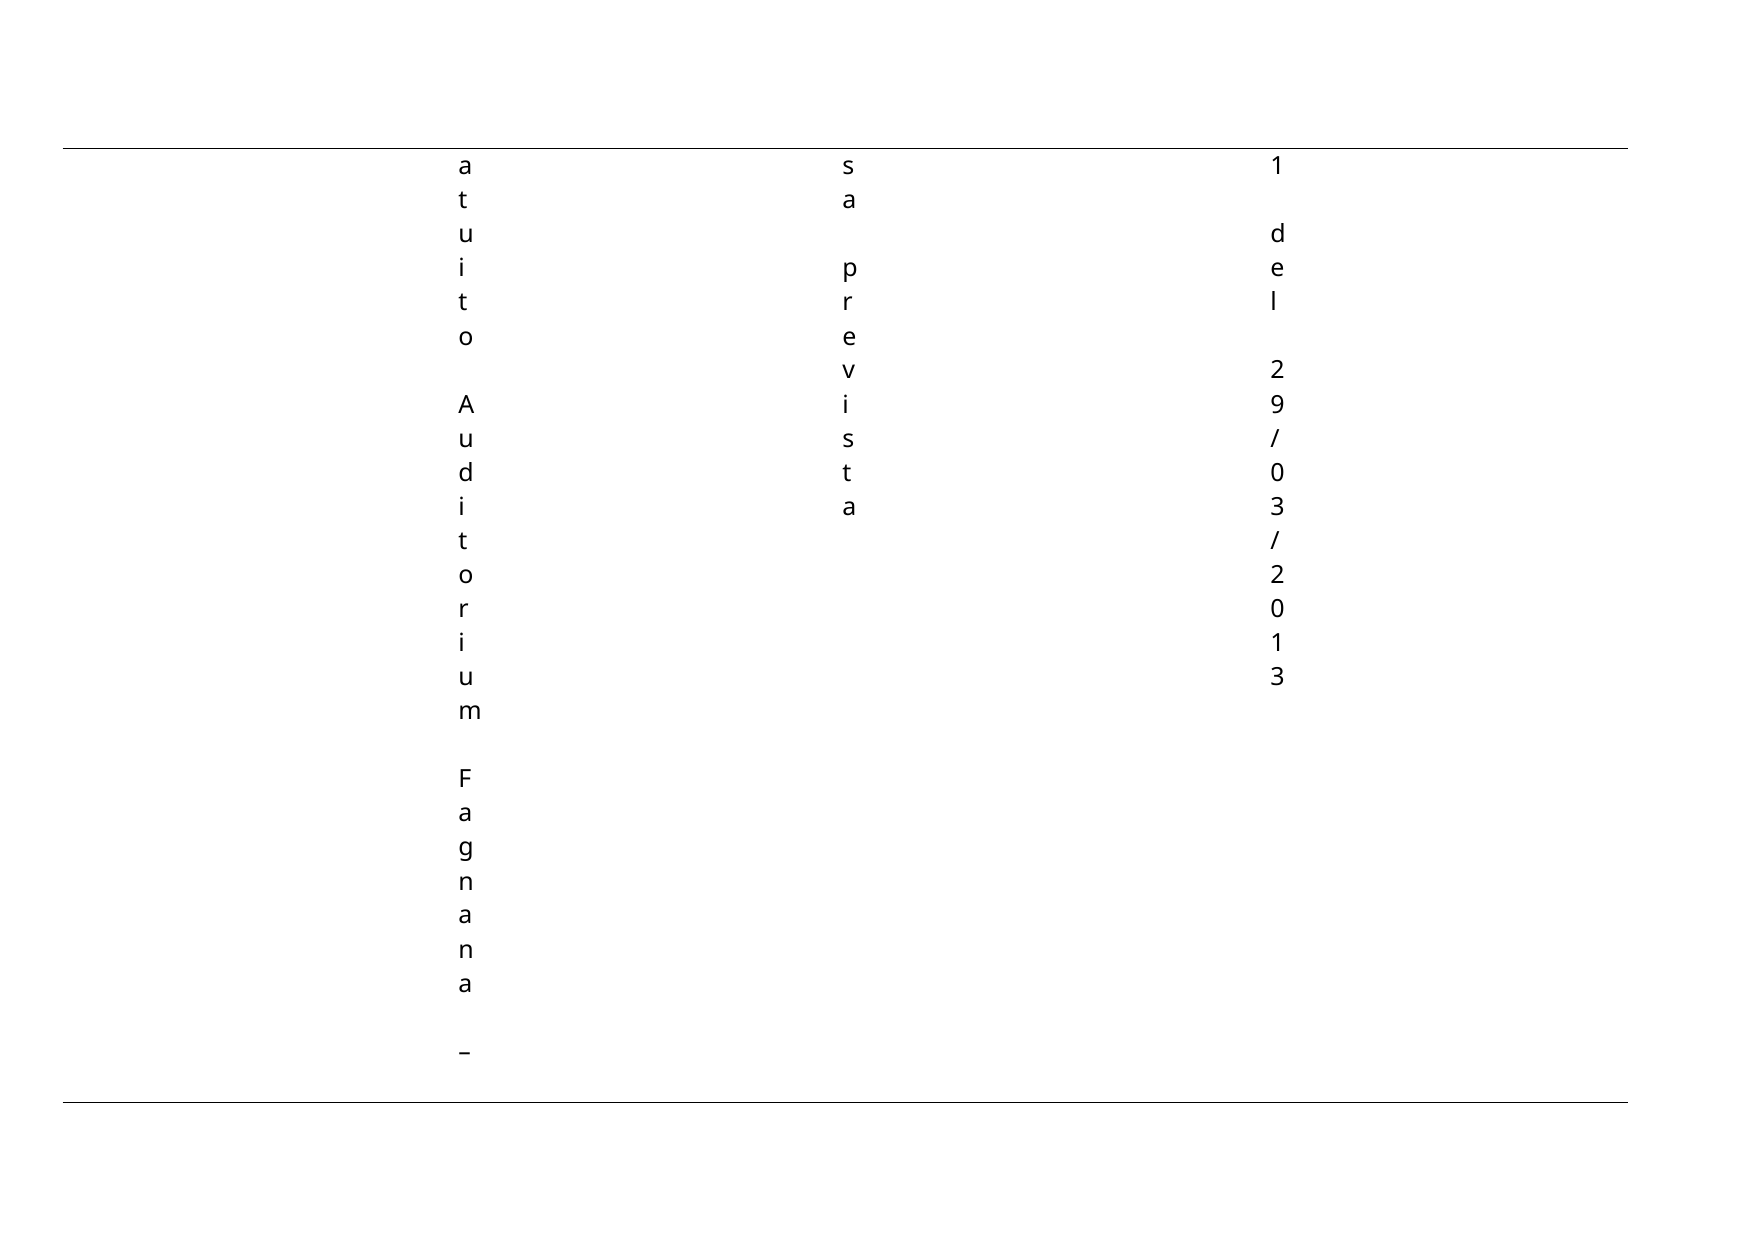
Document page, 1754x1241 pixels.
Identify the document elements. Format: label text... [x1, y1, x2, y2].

table_cell sa prevista [831, 149, 1259, 1102]
table_cell [63, 149, 447, 1102]
table_cell 1 del 29/03/2013 [1259, 149, 1628, 1102]
table_cell atuito Auditorium Fagnana – [447, 149, 831, 1102]
